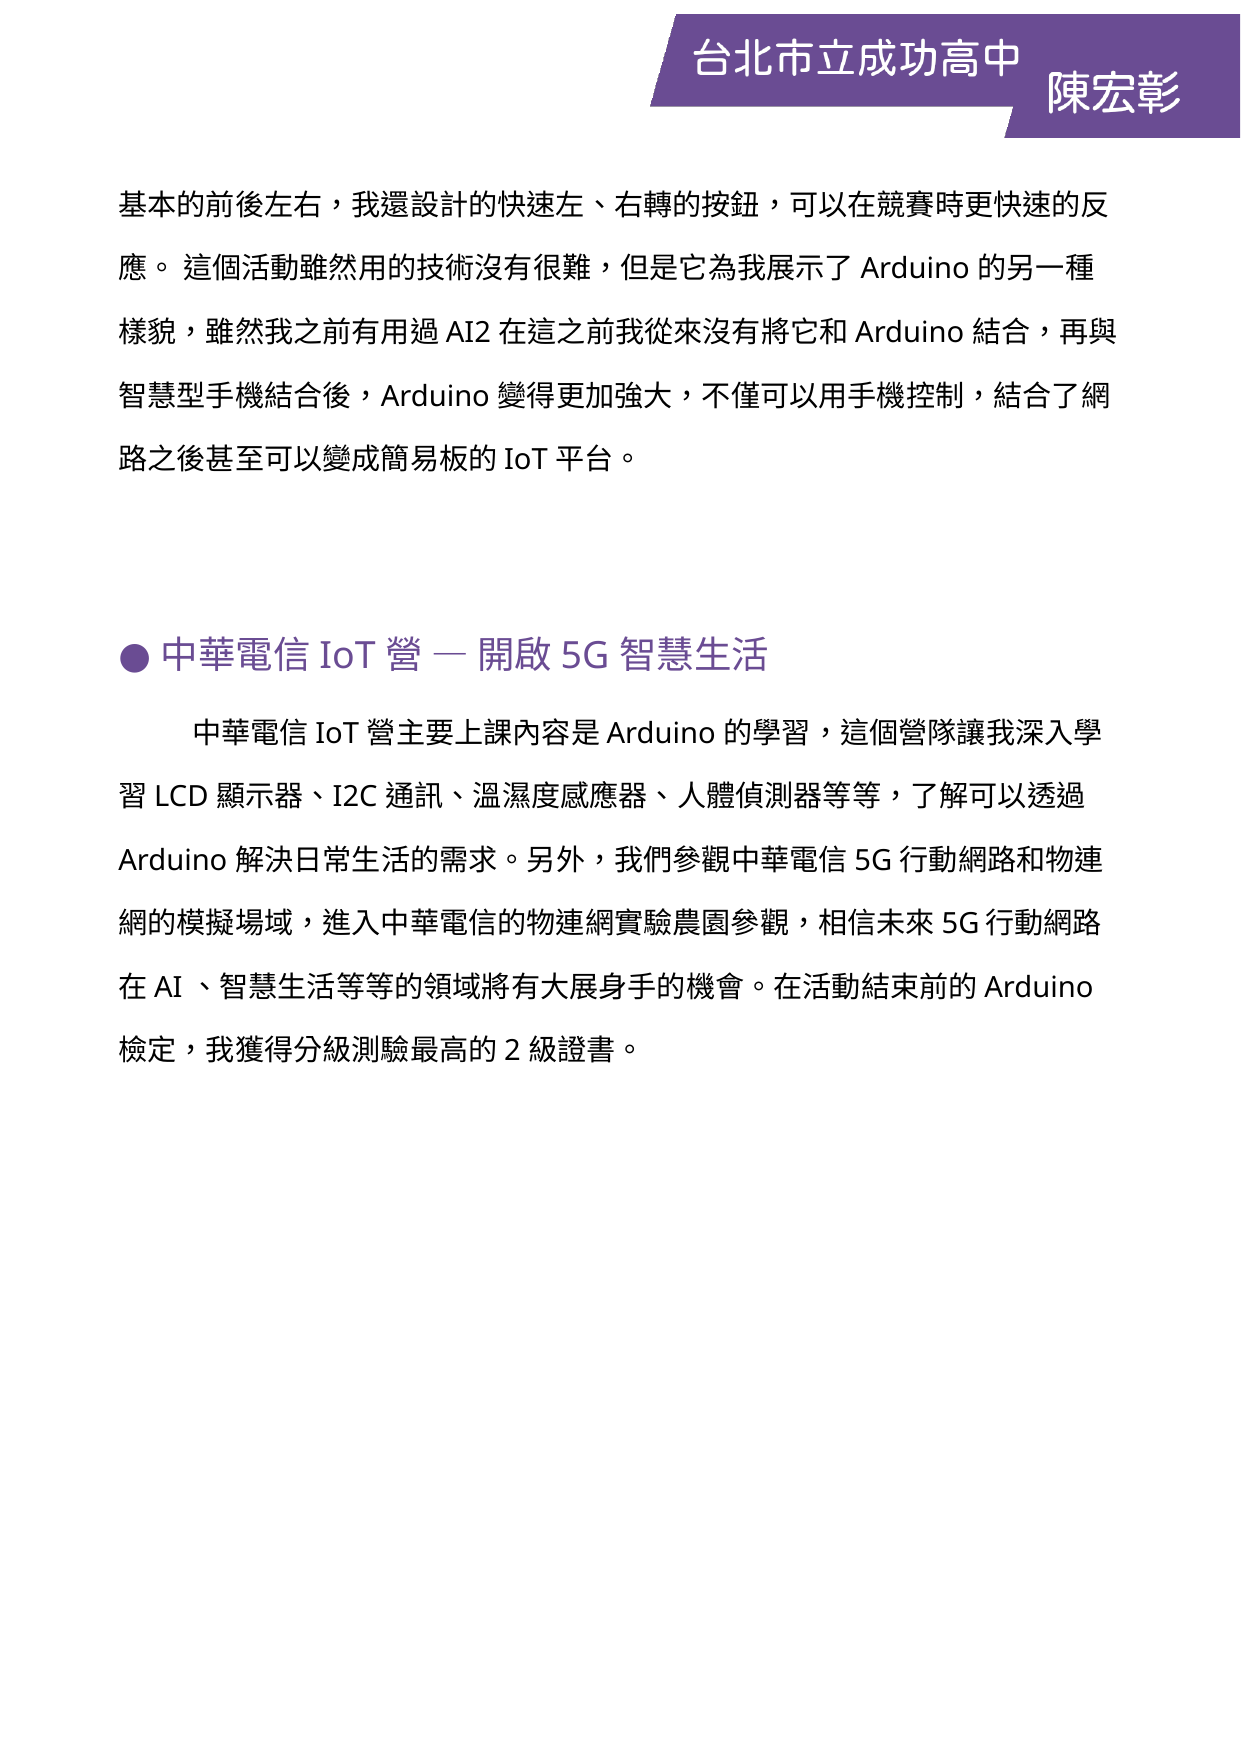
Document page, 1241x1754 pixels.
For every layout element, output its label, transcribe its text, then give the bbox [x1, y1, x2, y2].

text 基本的前後左右，我還設計的快速左、右轉的按鈕，可以在競賽時更快速的反應。 這個活動雖然用的技術沒有很難，但是它為我展示了 Arduino 的另一種樣貌，雖然我之前有用過 AI2 在這之前我從來沒有將它和 Arduino 結合，再與智慧型手機結合後，Arduino 變得更加強大，不僅可以用手機控制，結合了網路之後甚至可以變成簡易板的 IoT 平台。 [118, 182, 1122, 478]
picture [0, 0, 1241, 152]
subtitle ● 中華電信 IoT 營 — 開啟 5G 智慧生活 [118, 624, 1122, 679]
text 中華電信 IoT 營主要上課內容是 Arduino 的學習，這個營隊讓我深入學習 LCD 顯示器、I2C 通訊、溫濕度感應器、人體偵測器等等，了解可以透過 Arduino 解決日常生活的需求。另外，我們參觀中華電信 5G 行動網路和物連網的模擬場域，進入中華電信的物連網實驗農園參觀，相信未來 5G行動網路在 AI 、智慧生活等等的領域將有大展身手的機會。在活動結束前的 Arduino檢定，我獲得分級測驗最高的 2 級證書。 [118, 709, 1122, 1069]
